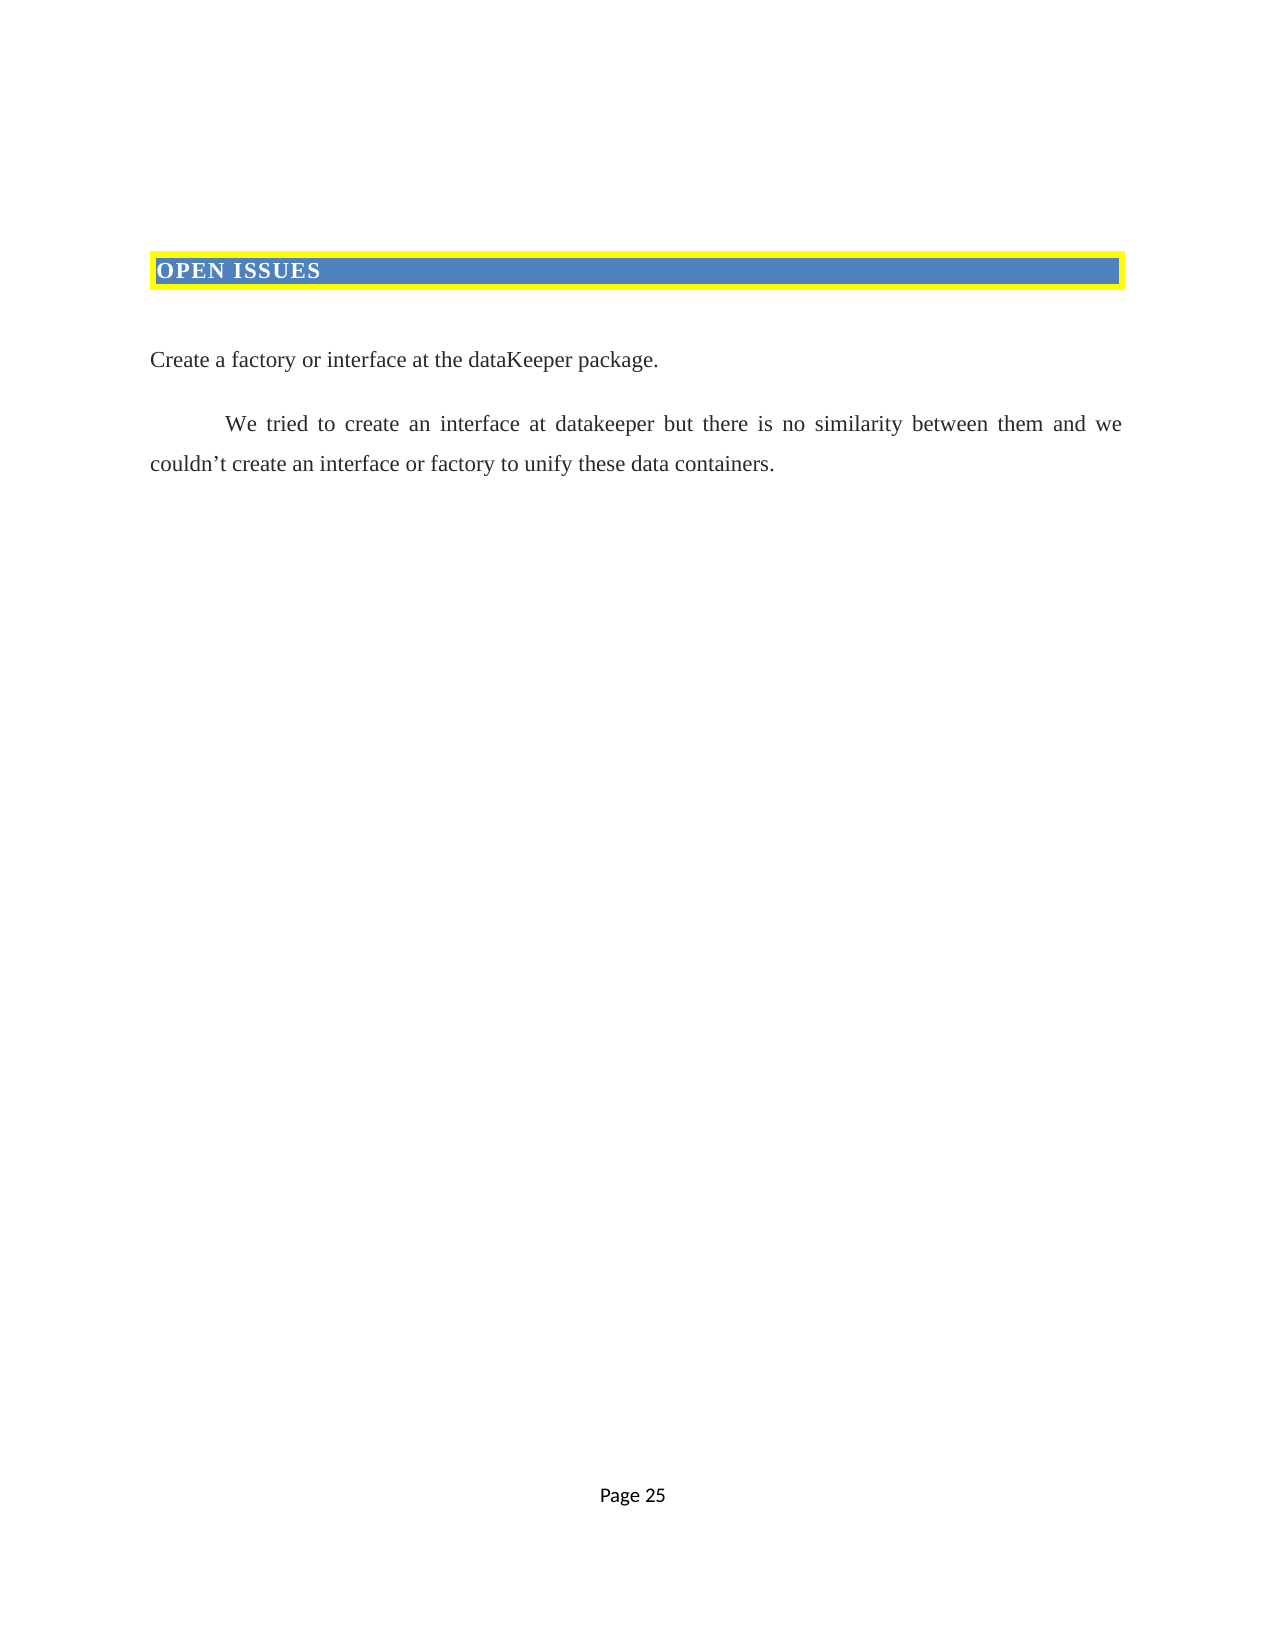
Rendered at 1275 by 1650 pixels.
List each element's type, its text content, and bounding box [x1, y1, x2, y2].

text Create a factory or interface at the dataKeeper package. [150, 346, 1125, 372]
text We tried to create an interface at datakeeper but there is no similarity between them and we couldn’t create an interface or factory to unify these data containers. [150, 410, 1125, 476]
subtitle OPEN ISSUES [156, 258, 1119, 284]
